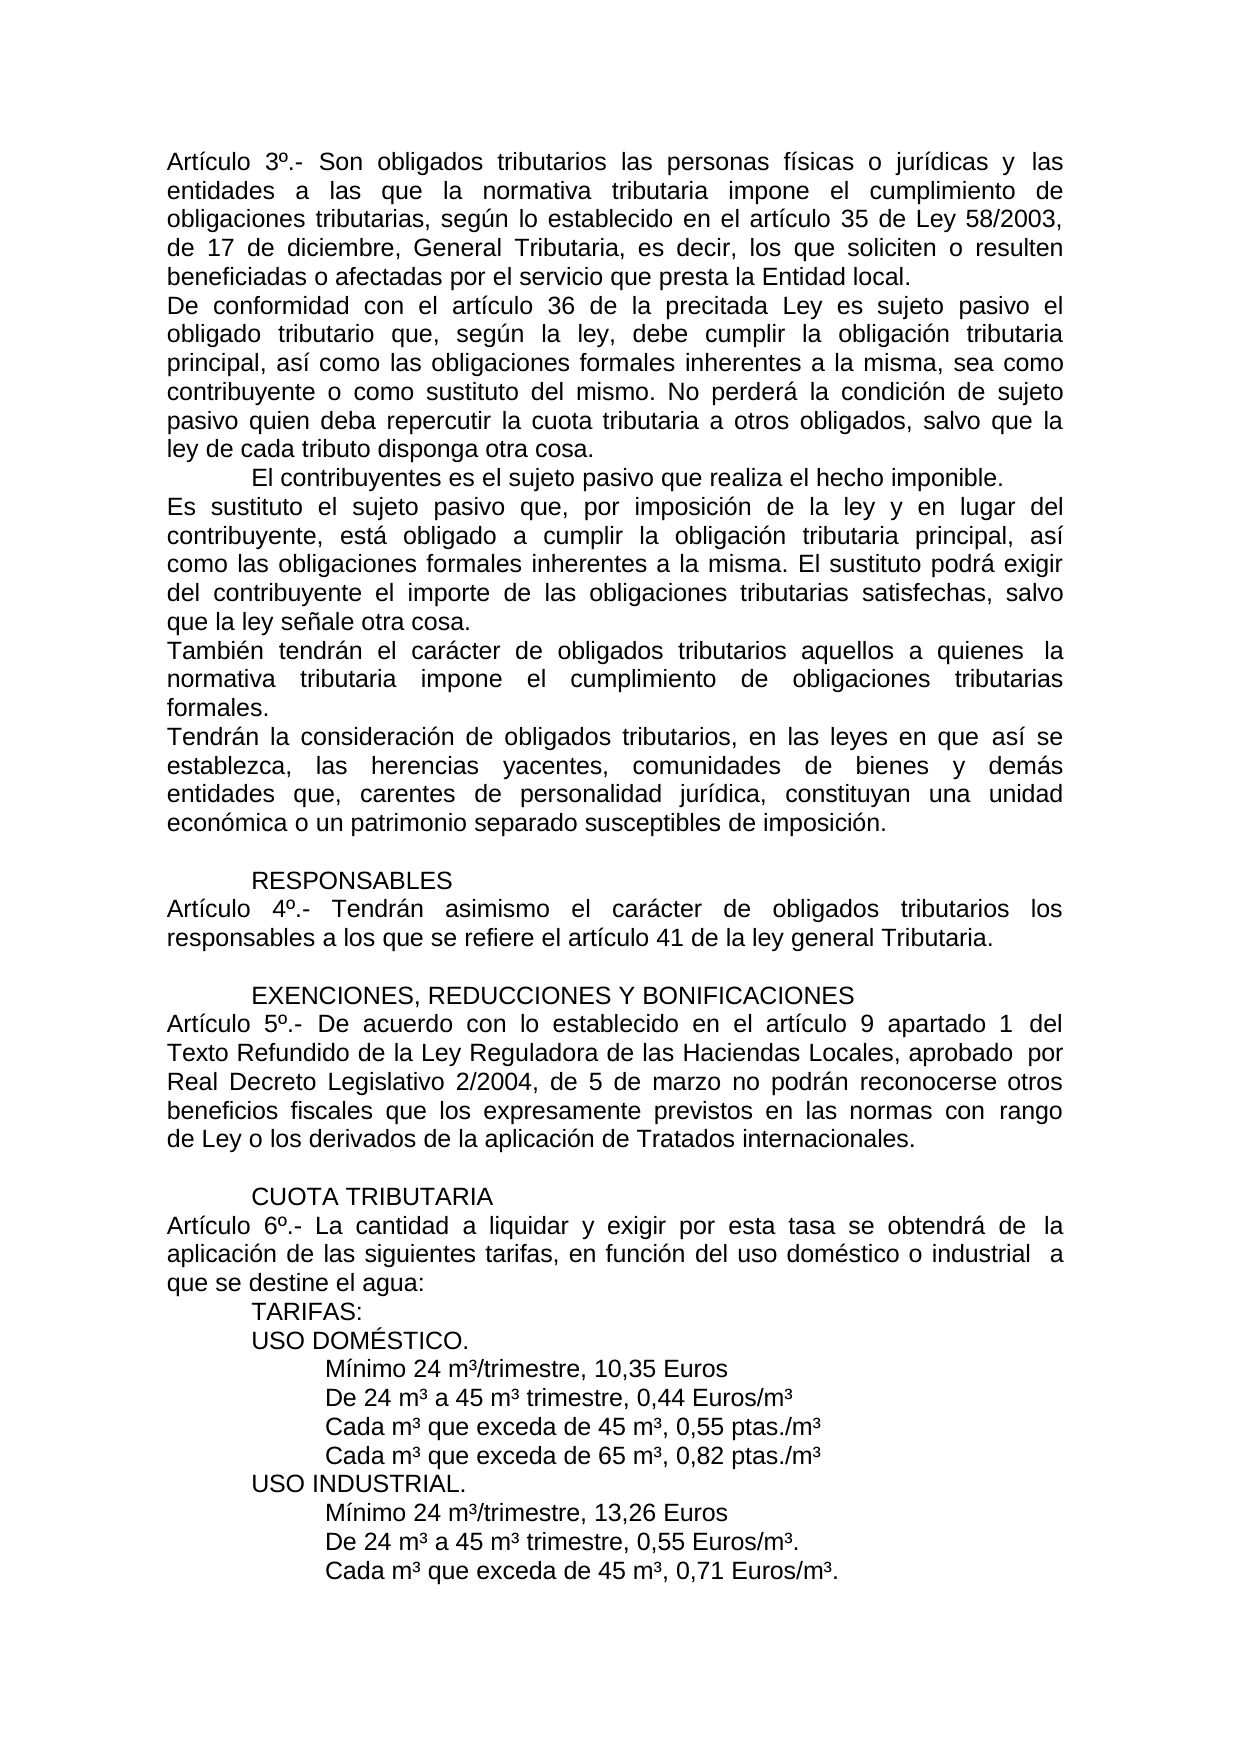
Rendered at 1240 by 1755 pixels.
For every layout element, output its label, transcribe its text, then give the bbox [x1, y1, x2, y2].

text De conformidad con el artículo 36 de la precitada Ley es sujeto pasivo el obligado tributario que, según la ley, debe cumplir la obligación tributaria principal, así como las obligaciones formales inherentes a la misma, sea como contribuyente o como sustituto del mismo. No perderá la condición de sujeto pasivo quien deba repercutir la cuota tributaria a otros obligados, salvo que la ley de cada tributo disponga otra cosa. [167, 291, 1064, 463]
text De 24 m³ a 45 m³ trimestre, 0,55 Euros/m³. Cada m³ que exceda de 45 m³, 0,71 Euros/m³. [325, 1527, 845, 1584]
text Mínimo 24 m³/trimestre, 13,26 Euros [325, 1498, 1075, 1527]
text Es sustituto el sujeto pasivo que, por imposición de la ley y en lugar del contribuyente, está obligado a cumplir la obligación tributaria principal, así como las obligaciones formales inherentes a la misma. El sustituto podrá exigir del contribuyente el importe de las obligaciones tributarias satisfechas, salvo que la ley señale otra cosa. [167, 492, 1063, 636]
text USO INDUSTRIAL. [251, 1469, 1075, 1498]
text USO DOMÉSTICO. [251, 1326, 1075, 1354]
text RESPONSABLES [251, 866, 1075, 894]
text Artículo 3º.- Son obligados tributarios las personas físicas o jurídicas y las entidades a las que la normativa tributaria impone el cumplimiento de obligaciones tributarias, según lo establecido en el artículo 35 de Ley 58/2003, de 17 de diciembre, General Tributaria, es decir, los que soliciten o resulten beneficiadas o afectadas por el servicio que presta la Entidad local. [167, 147, 1064, 291]
text El contribuyentes es el sujeto pasivo que realiza el hecho imponible. [251, 463, 1075, 492]
text EXENCIONES, REDUCCIONES Y BONIFICACIONES [251, 981, 1075, 1009]
text Artículo 6º.- La cantidad a liquidar y exigir por esta tasa se obtendrá de la aplicación de las siguientes tarifas, en función del uso doméstico o industrial a que se destine el agua: [167, 1211, 1063, 1297]
text Artículo 5º.- De acuerdo con lo establecido en el artículo 9 apartado 1 del Texto Refundido de la Ley Reguladora de las Haciendas Locales, aprobado por Real Decreto Legislativo 2/2004, de 5 de marzo no podrán reconocerse otros beneficios fiscales que los expresamente previstos en las normas con rango de Ley o los derivados de la aplicación de Tratados internacionales. [167, 1009, 1063, 1153]
text De 24 m³ a 45 m³ trimestre, 0,44 Euros/m³ Cada m³ que exceda de 45 m³, 0,55 ptas./m³ Cada m³ que exceda de 65 m³, 0,82 ptas./m³ [325, 1383, 823, 1469]
text CUOTA TRIBUTARIA [251, 1182, 1075, 1211]
text TARIFAS: [251, 1297, 1075, 1326]
text También tendrán el carácter de obligados tributarios aquellos a quienes la normativa tributaria impone el cumplimiento de obligaciones tributarias formales. [167, 636, 1063, 722]
text Tendrán la consideración de obligados tributarios, en las leyes en que así se establezca, las herencias yacentes, comunidades de bienes y demás entidades que, carentes de personalidad jurídica, constituyan una unidad económica o un patrimonio separado susceptibles de imposición. [167, 722, 1063, 837]
text Artículo 4º.- Tendrán asimismo el carácter de obligados tributarios los responsables a los que se refiere el artículo 41 de la ley general Tributaria. [167, 894, 1063, 952]
text Mínimo 24 m³/trimestre, 10,35 Euros [325, 1354, 1075, 1383]
